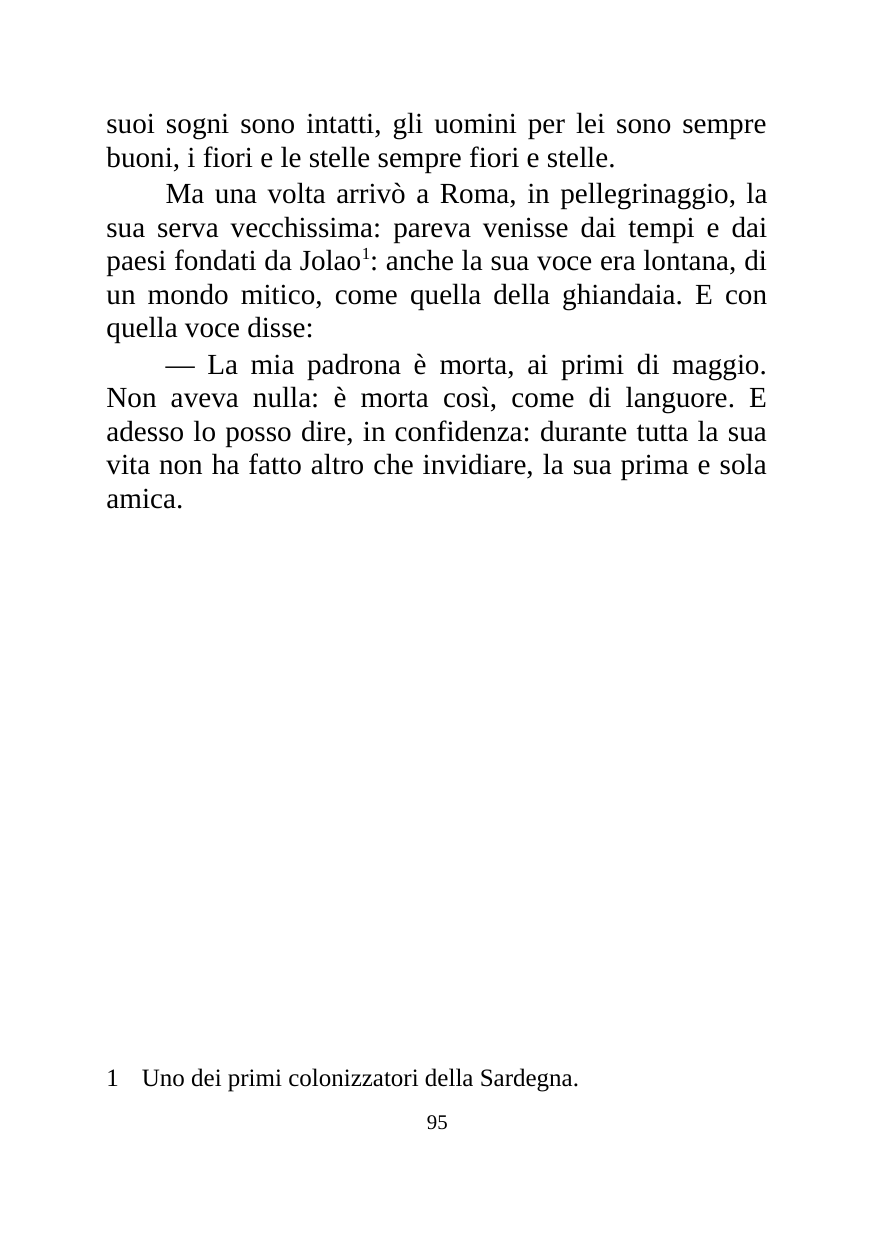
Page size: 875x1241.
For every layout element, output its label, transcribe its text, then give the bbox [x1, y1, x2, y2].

text Uno dei primi colonizzatori della Sardegna. [106, 1063, 768, 1092]
text Ma una volta arrivò a Roma, in pellegrinaggio, la sua serva vecchissima: pareva venisse dai tempi e dai paesi fondati da Jolao: anche la sua voce era lontana, di un mondo mitico, come quella della ghiandaia. E con quella voce disse: [106, 176, 768, 344]
text — La mia padrona è morta, ai primi di maggio. Non aveva nulla: è morta così, come di languore. E adesso lo posso dire, in confidenza: durante tutta la sua vita non ha fatto altro che invidiare, la sua prima e sola amica. [106, 347, 768, 514]
text suoi sogni sono intatti, gli uomini per lei sono sempre buoni, i fiori e le stelle sempre fiori e stelle. [106, 106, 768, 173]
